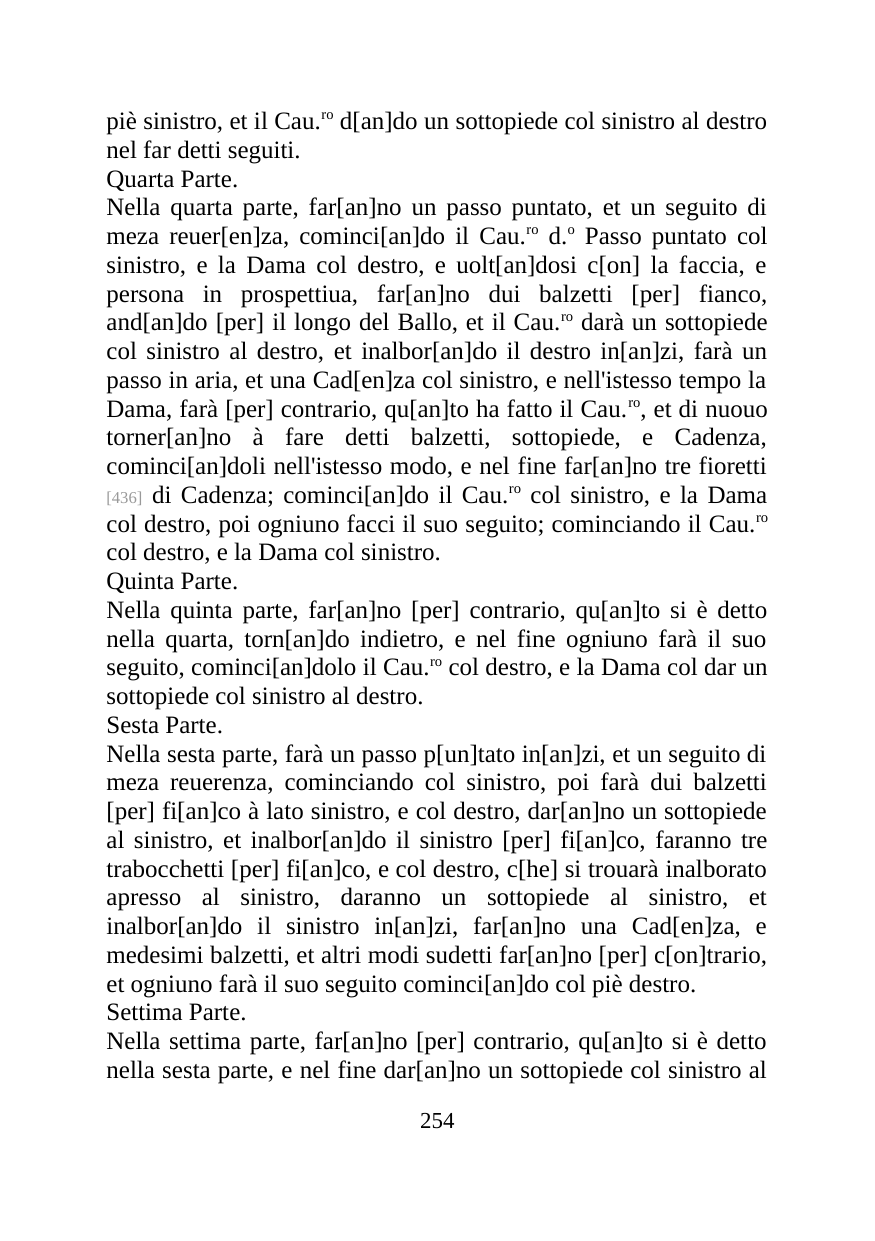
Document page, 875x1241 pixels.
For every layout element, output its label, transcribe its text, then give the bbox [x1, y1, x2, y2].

text Nella sesta parte, farà un passo p[un]tato in[an]zi, et un seguito di meza reuerenza, cominciando col sinistro, poi farà dui balzetti [per] fi[an]co à lato sinistro, e col destro, dar[an]no un sottopiede al sinistro, et inalbor[an]do il sinistro [per] fi[an]co, faranno tre trabocchetti [per] fi[an]co, e col destro, c[he] si trouarà inalborato apresso al sinistro, daranno un sottopiede al sinistro, et inalbor[an]do il sinistro in[an]zi, far[an]no una Cad[en]za, e medesimi balzetti, et altri modi sudetti far[an]no [per] c[on]trario, et ogniuno farà il suo seguito cominci[an]do col piè destro. [106, 739, 768, 997]
text Sesta Parte. [106, 710, 768, 739]
text Nella settima parte, far[an]no [per] contrario, qu[an]to si è detto nella sesta parte, e nel fine dar[an]no un sottopiede col sinistro al [106, 1026, 768, 1084]
text piè sinistro, et il Cau.ro d[an]do un sottopiede col sinistro al destro nel far detti seguiti. [106, 106, 768, 164]
text Nella quinta parte, far[an]no [per] contrario, qu[an]to si è detto nella quarta, torn[an]do indietro, e nel fine ogniuno farà il suo seguito, cominci[an]dolo il Cau.ro col destro, e la Dama col dar un sottopiede col sinistro al destro. [106, 595, 768, 710]
text Settima Parte. [106, 997, 768, 1026]
text Quarta Parte. [106, 164, 768, 192]
text Nella quarta parte, far[an]no un passo puntato, et un seguito di meza reuer[en]za, cominci[an]do il Cau.ro d.o Passo puntato col sinistro, e la Dama col destro, e uolt[an]dosi c[on] la faccia, e persona in prospettiua, far[an]no dui balzetti [per] fianco, and[an]do [per] il longo del Ballo, et il Cau.ro darà un sottopiede col sinistro al destro, et inalbor[an]do il destro in[an]zi, farà un passo in aria, et una Cad[en]za col sinistro, e nell'istesso tempo la Dama, farà [per] contrario, qu[an]to ha fatto il Cau.ro, et di nuouo torner[an]no à fare detti balzetti, sottopiede, e Cadenza, cominci[an]doli nell'istesso modo, e nel fine far[an]no tre fioretti [436] di Cadenza; cominci[an]do il Cau.ro col sinistro, e la Dama col destro, poi ogniuno facci il suo seguito; cominciando il Cau.ro col destro, e la Dama col sinistro. [106, 192, 768, 566]
text Quinta Parte. [106, 566, 768, 595]
